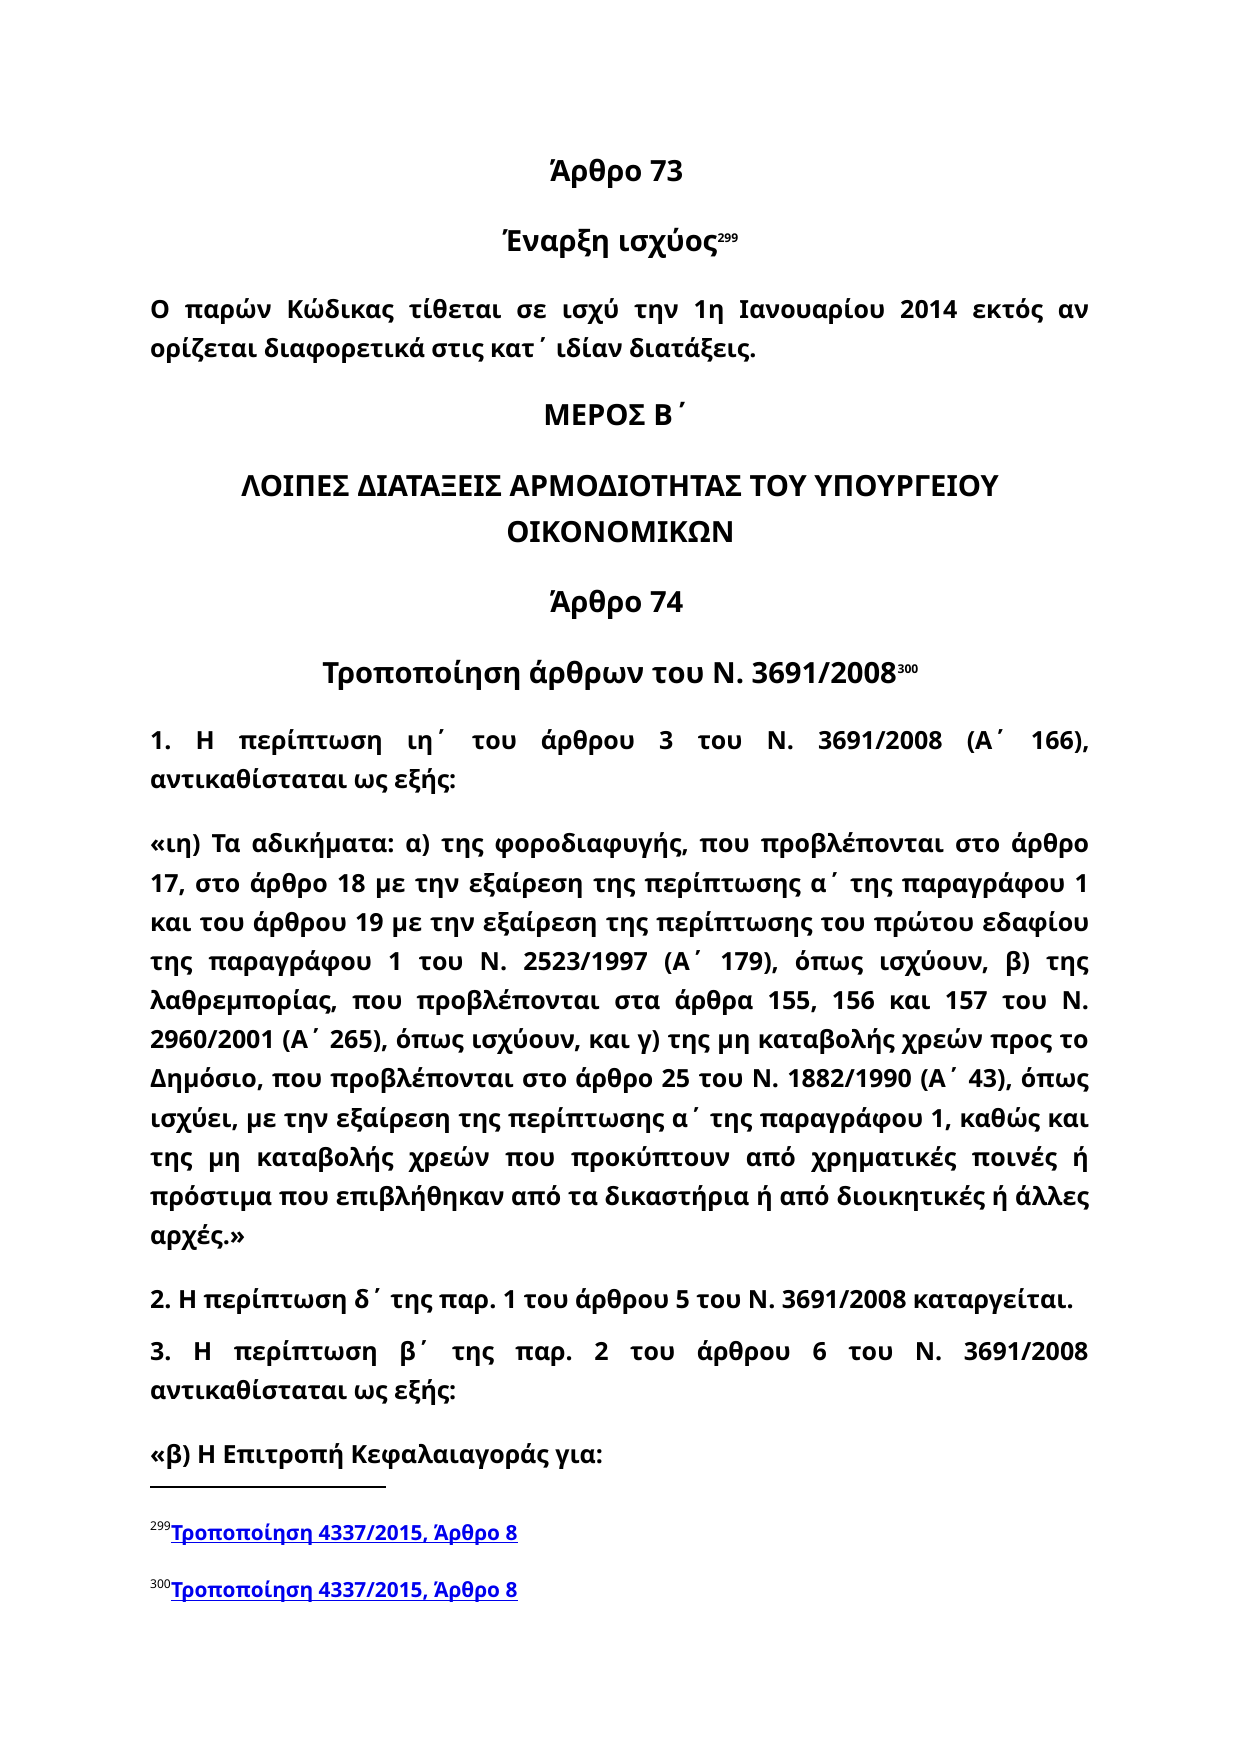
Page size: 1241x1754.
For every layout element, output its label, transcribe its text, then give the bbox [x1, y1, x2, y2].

subtitle Έναρξη ισχύος [150, 221, 1090, 260]
subtitle ΜΕΡΟΣ Β΄ [150, 394, 1090, 434]
subtitle Τροποποίηση άρθρων του Ν. 3691/2008 [150, 652, 1090, 692]
subtitle Άρθρο 73 [150, 150, 1090, 190]
subtitle ΛΟΙΠΕΣ ΔΙΑΤΑΞΕΙΣ ΑΡΜΟΔΙΟΤΗΤΑΣ ΤΟΥ ΥΠΟΥΡΓΕΙΟΥ ΟΙΚΟΝΟΜΙΚΩΝ [150, 465, 1090, 551]
text 1. Η περίπτωση ιη΄ του άρθρου 3 του Ν. 3691/2008 (Α΄ 166), αντικαθίσταται ως εξής: [150, 723, 1090, 796]
text Τροποποίηση 4337/2015, Άρθρο 8 [150, 1518, 1090, 1546]
text 3. H περίπτωση β΄ της παρ. 2 του άρθρου 6 του Ν. 3691/2008 αντικαθίσταται ως εξής: [150, 1333, 1090, 1407]
text Τροποποίηση 4337/2015, Άρθρο 8 [150, 1576, 1090, 1604]
text «β) Η Επιτροπή Κεφαλαιαγοράς για: [150, 1437, 1090, 1471]
text Ο παρών Κώδικας τίθεται σε ισχύ την 1η Ιανουαρίου 2014 εκτός αν ορίζεται διαφορετικά στις κατ΄ ιδίαν διατάξεις. [150, 291, 1090, 364]
text «ιη) Τα αδικήματα: α) της φοροδιαφυγής, που προβλέπονται στο άρθρο 17, στο άρθρο 18 με την εξαίρεση της περίπτωσης α΄ της παραγράφου 1 και του άρθρου 19 με την εξαίρεση της περίπτωσης του πρώτου εδαφίου της παραγράφου 1 του Ν. 2523/1997 (Α΄ 179), όπως ισχύουν, β) της λαθρεμπορίας, που προβλέπονται στα άρθρα 155, 156 και 157 του Ν. 2960/2001 (Α΄ 265), όπως ισχύουν, και γ) της μη καταβολής χρεών προς το Δημόσιο, που προβλέπονται στο άρθρο 25 του Ν. 1882/1990 (Α΄ 43), όπως ισχύει, με την εξαίρεση της περίπτωσης α΄ της παραγράφου 1, καθώς και της μη καταβολής χρεών που προκύπτουν από χρηματικές ποινές ή πρόστιμα που επιβλήθηκαν από τα δικαστήρια ή από διοικητικές ή άλλες αρχές.» [150, 826, 1090, 1252]
subtitle Άρθρο 74 [150, 581, 1090, 621]
text 2. H περίπτωση δ΄ της παρ. 1 του άρθρου 5 του Ν. 3691/2008 καταργείται. [150, 1282, 1090, 1316]
